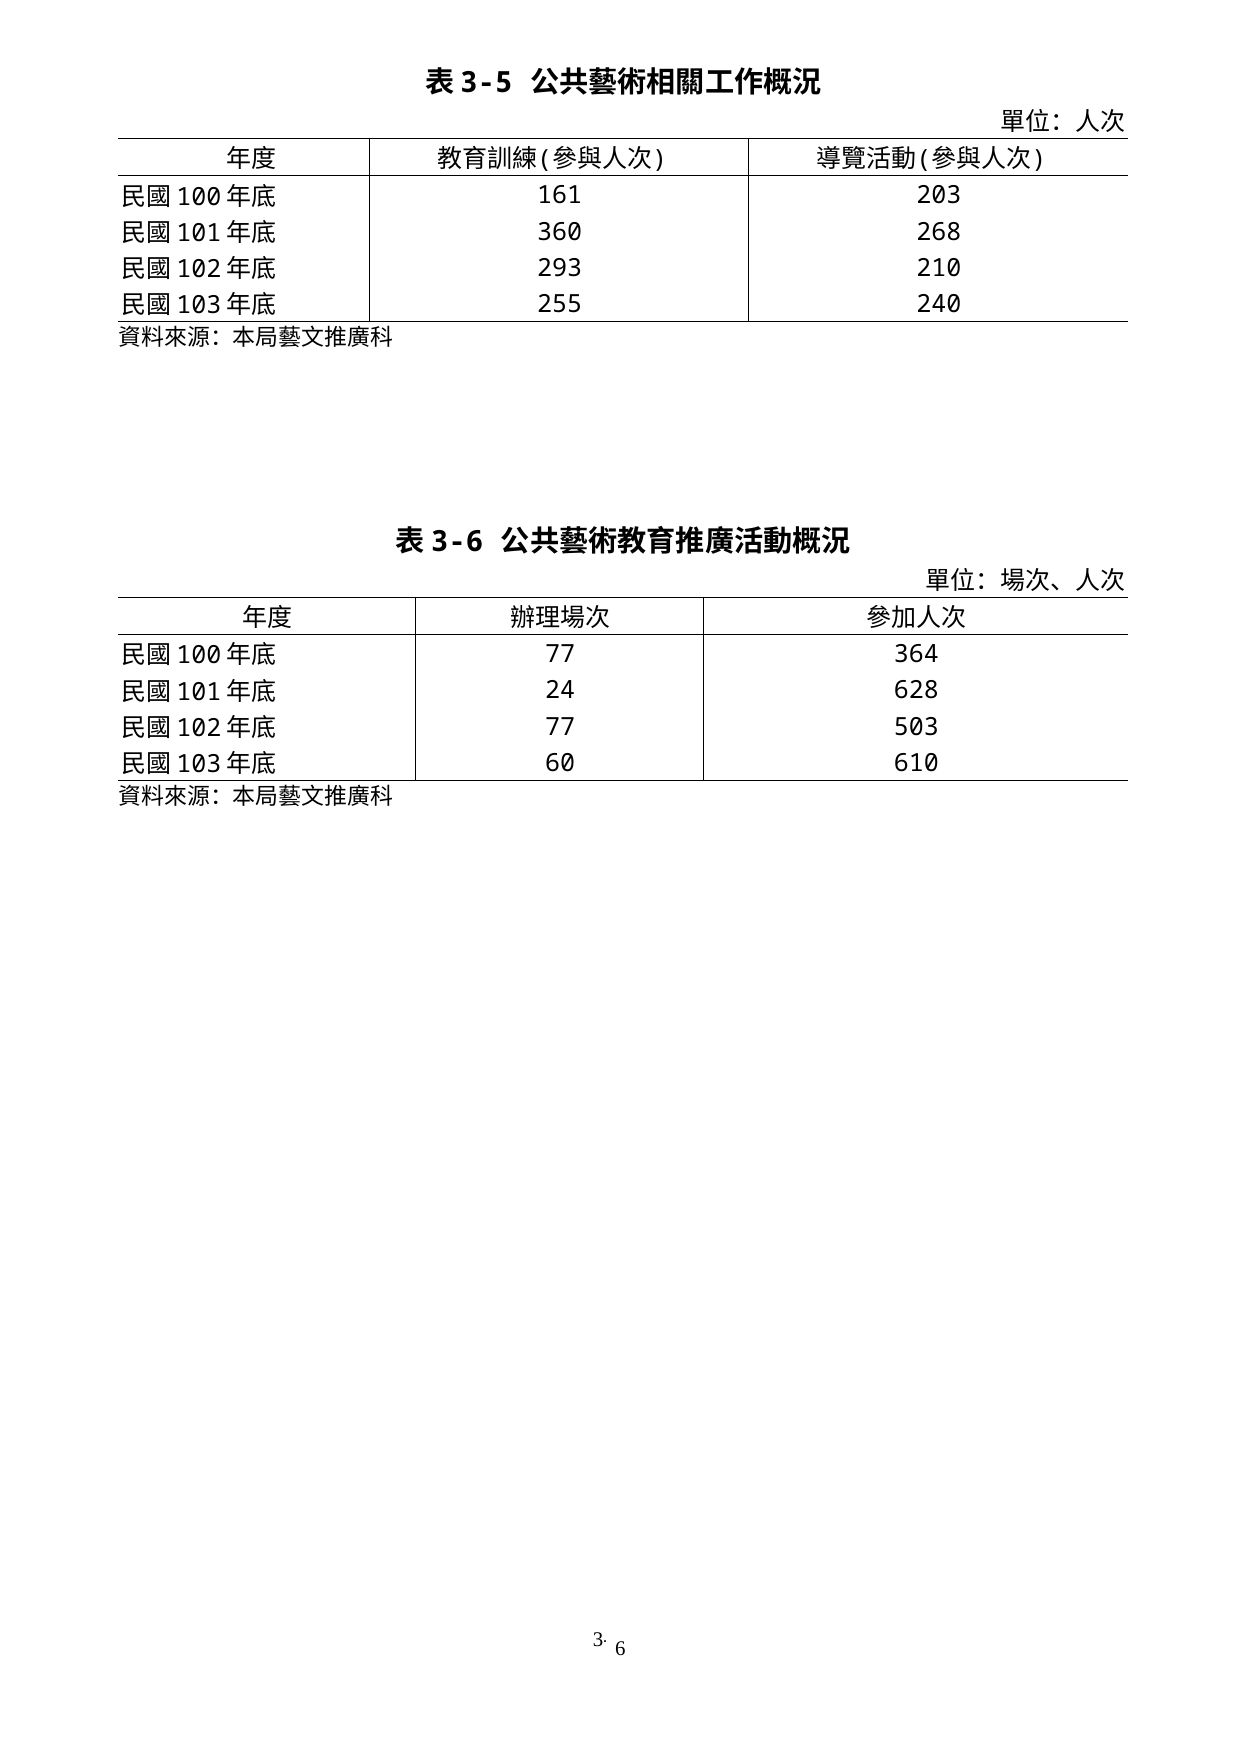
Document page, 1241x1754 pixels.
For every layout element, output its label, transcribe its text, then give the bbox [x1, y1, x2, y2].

table_cell 77 [416, 635, 703, 671]
table_cell 民國101年底 [118, 212, 369, 248]
table_cell 364 [704, 635, 1128, 671]
table_cell 203 [749, 176, 1128, 212]
table_cell 161 [370, 176, 748, 212]
table_cell 辦理場次 [416, 598, 703, 634]
text 資料來源：本局藝文推廣科 [118, 781, 1122, 810]
table_cell 民國100年底 [118, 635, 415, 671]
table_cell 610 [704, 744, 1128, 780]
table_cell 210 [749, 249, 1128, 285]
table_cell 民國103年底 [118, 744, 415, 780]
table_header 表3-6 公共藝術教育推廣活動概況 [118, 518, 1128, 560]
table_cell 503 [704, 708, 1128, 744]
table_cell 240 [749, 285, 1128, 321]
table_cell 255 [370, 285, 748, 321]
table_cell 民國103年底 [118, 285, 369, 321]
table_cell 單位：人次 [118, 101, 1128, 138]
table_cell 268 [749, 212, 1128, 248]
table_cell 民國101年底 [118, 671, 415, 707]
table_cell 導覽活動(參與人次) [749, 139, 1128, 175]
table_cell 單位：場次、人次 [118, 560, 1128, 597]
table_cell 教育訓練(參與人次) [370, 139, 748, 175]
table_cell 628 [704, 671, 1128, 707]
table_cell 293 [370, 249, 748, 285]
table_cell 360 [370, 212, 748, 248]
table_cell 年度 [118, 139, 369, 175]
table_cell 民國100年底 [118, 176, 369, 212]
table_cell 參加人次 [704, 598, 1128, 634]
table_cell 年度 [118, 598, 415, 634]
table_cell 24 [416, 671, 703, 707]
table_cell 民國102年底 [118, 249, 369, 285]
text 資料來源：本局藝文推廣科 [118, 322, 1122, 351]
table_header 表3-5 公共藝術相關工作概況 [118, 59, 1128, 101]
table_cell 77 [416, 708, 703, 744]
table_cell 60 [416, 744, 703, 780]
table_cell 民國102年底 [118, 708, 415, 744]
